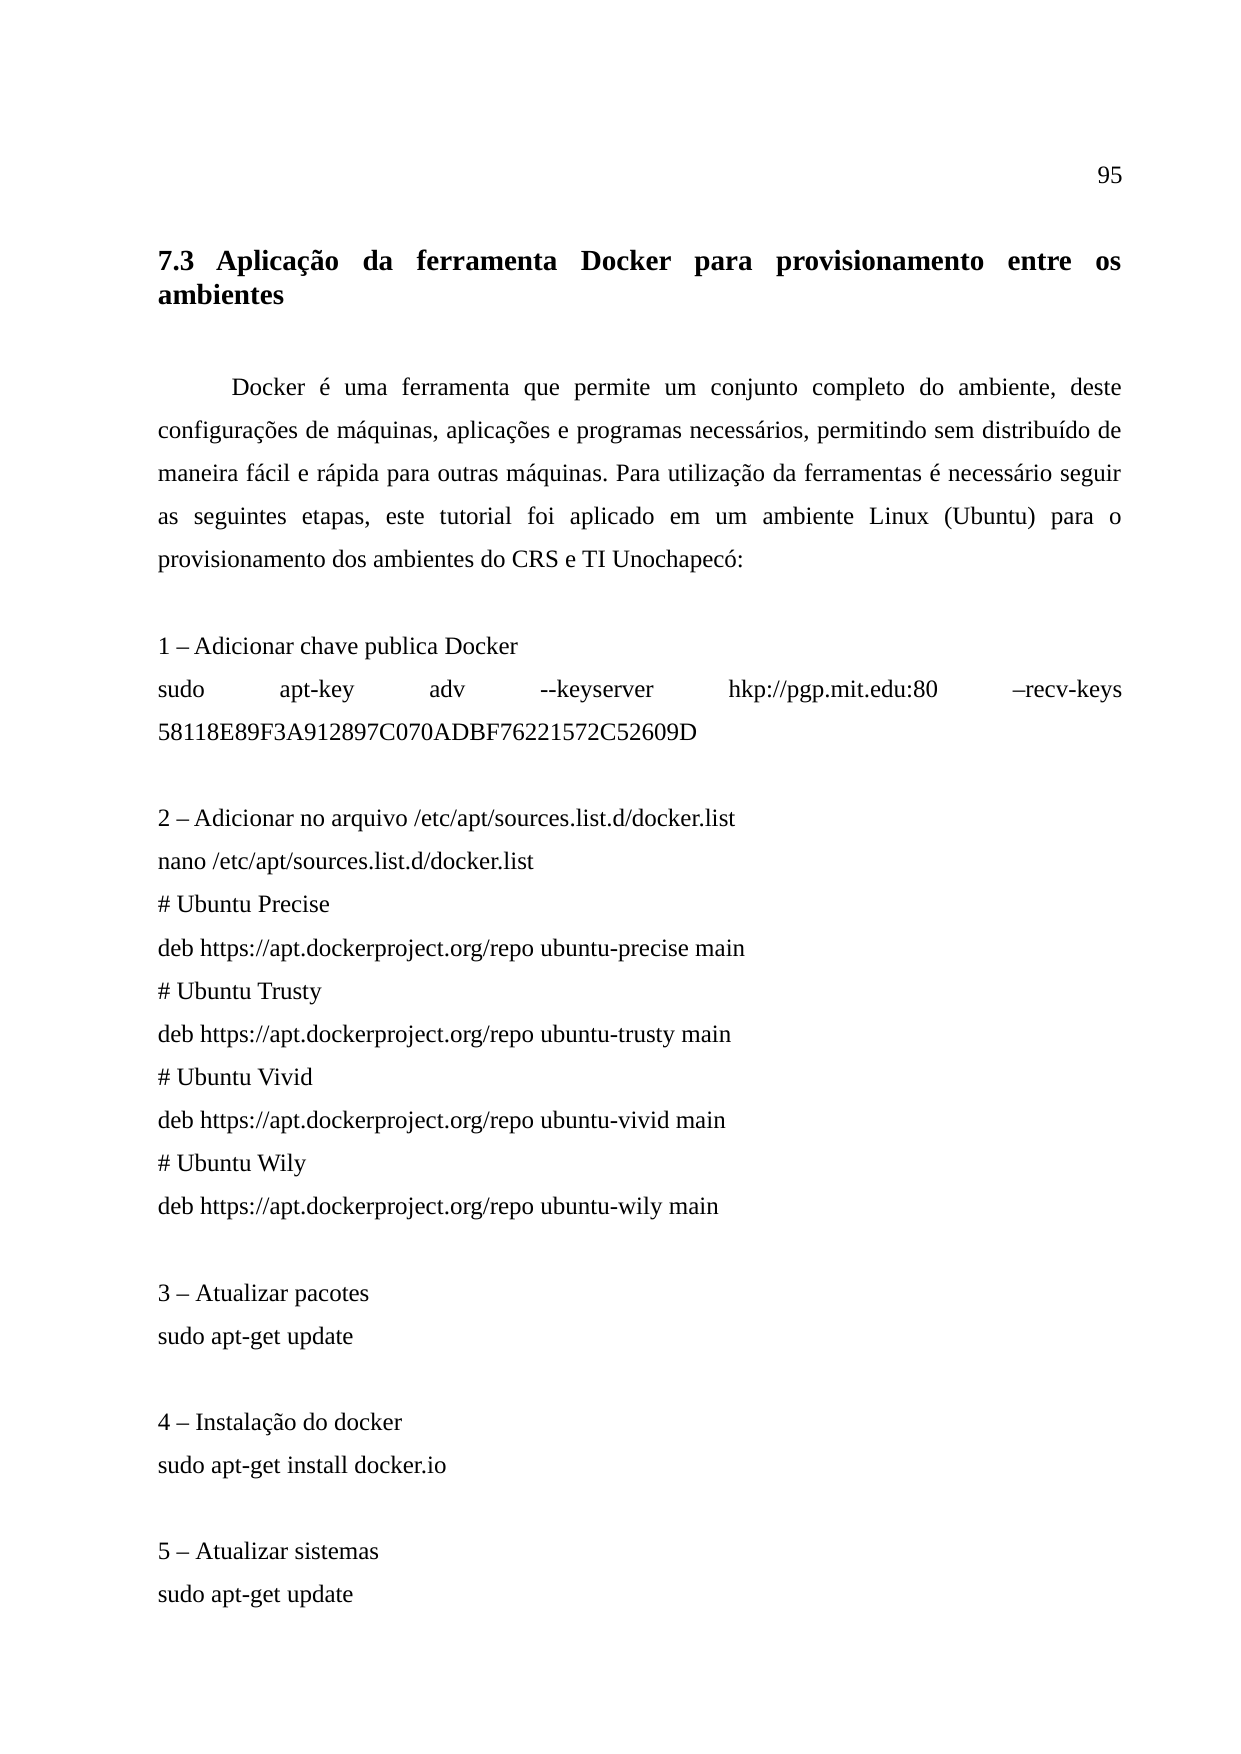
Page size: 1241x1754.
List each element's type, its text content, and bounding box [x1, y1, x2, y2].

text 5 – Atualizar sistemas [158, 1536, 1122, 1565]
text 1 – Adicionar chave publica Docker [158, 631, 1122, 659]
text 4 – Instalação do docker [158, 1407, 1122, 1436]
text # Ubuntu Precise [158, 889, 1122, 918]
text nano /etc/apt/sources.list.d/docker.list [158, 846, 1122, 875]
text sudo apt-get install docker.io [158, 1450, 1122, 1479]
text deb https://apt.dockerproject.org/repo ubuntu-precise main [158, 933, 1122, 961]
text 3 – Atualizar pacotes [158, 1278, 1122, 1306]
text # Ubuntu Wily [158, 1148, 1122, 1177]
text sudo apt-get update [158, 1321, 1122, 1349]
text sudo apt-key adv --keyserver hkp://pgp.mit.edu:80 –recv-keys 58118E89F3A912897C070ADBF76221572C52609D [158, 674, 1122, 746]
subtitle 7.3 Aplicação da ferramenta Docker para provisionamento entre os ambientes [158, 243, 1122, 311]
text deb https://apt.dockerproject.org/repo ubuntu-trusty main [158, 1019, 1122, 1048]
text Docker é uma ferramenta que permite um conjunto completo do ambiente, deste configurações de máquinas, aplicações e programas necessários, permitindo sem distribuído de maneira fácil e rápida para outras máquinas. Para utilização da ferramentas é necessário seguir as seguintes etapas, este tutorial foi aplicado em um ambiente Linux (Ubuntu) para o provisionamento dos ambientes do CRS e TI Unochapecó: [158, 372, 1122, 573]
text # Ubuntu Vivid [158, 1062, 1122, 1091]
text sudo apt-get update [158, 1579, 1122, 1608]
text deb https://apt.dockerproject.org/repo ubuntu-vivid main [158, 1105, 1122, 1134]
text 2 – Adicionar no arquivo /etc/apt/sources.list.d/docker.list [158, 803, 1122, 832]
text deb https://apt.dockerproject.org/repo ubuntu-wily main [158, 1191, 1122, 1220]
text # Ubuntu Trusty [158, 976, 1122, 1004]
